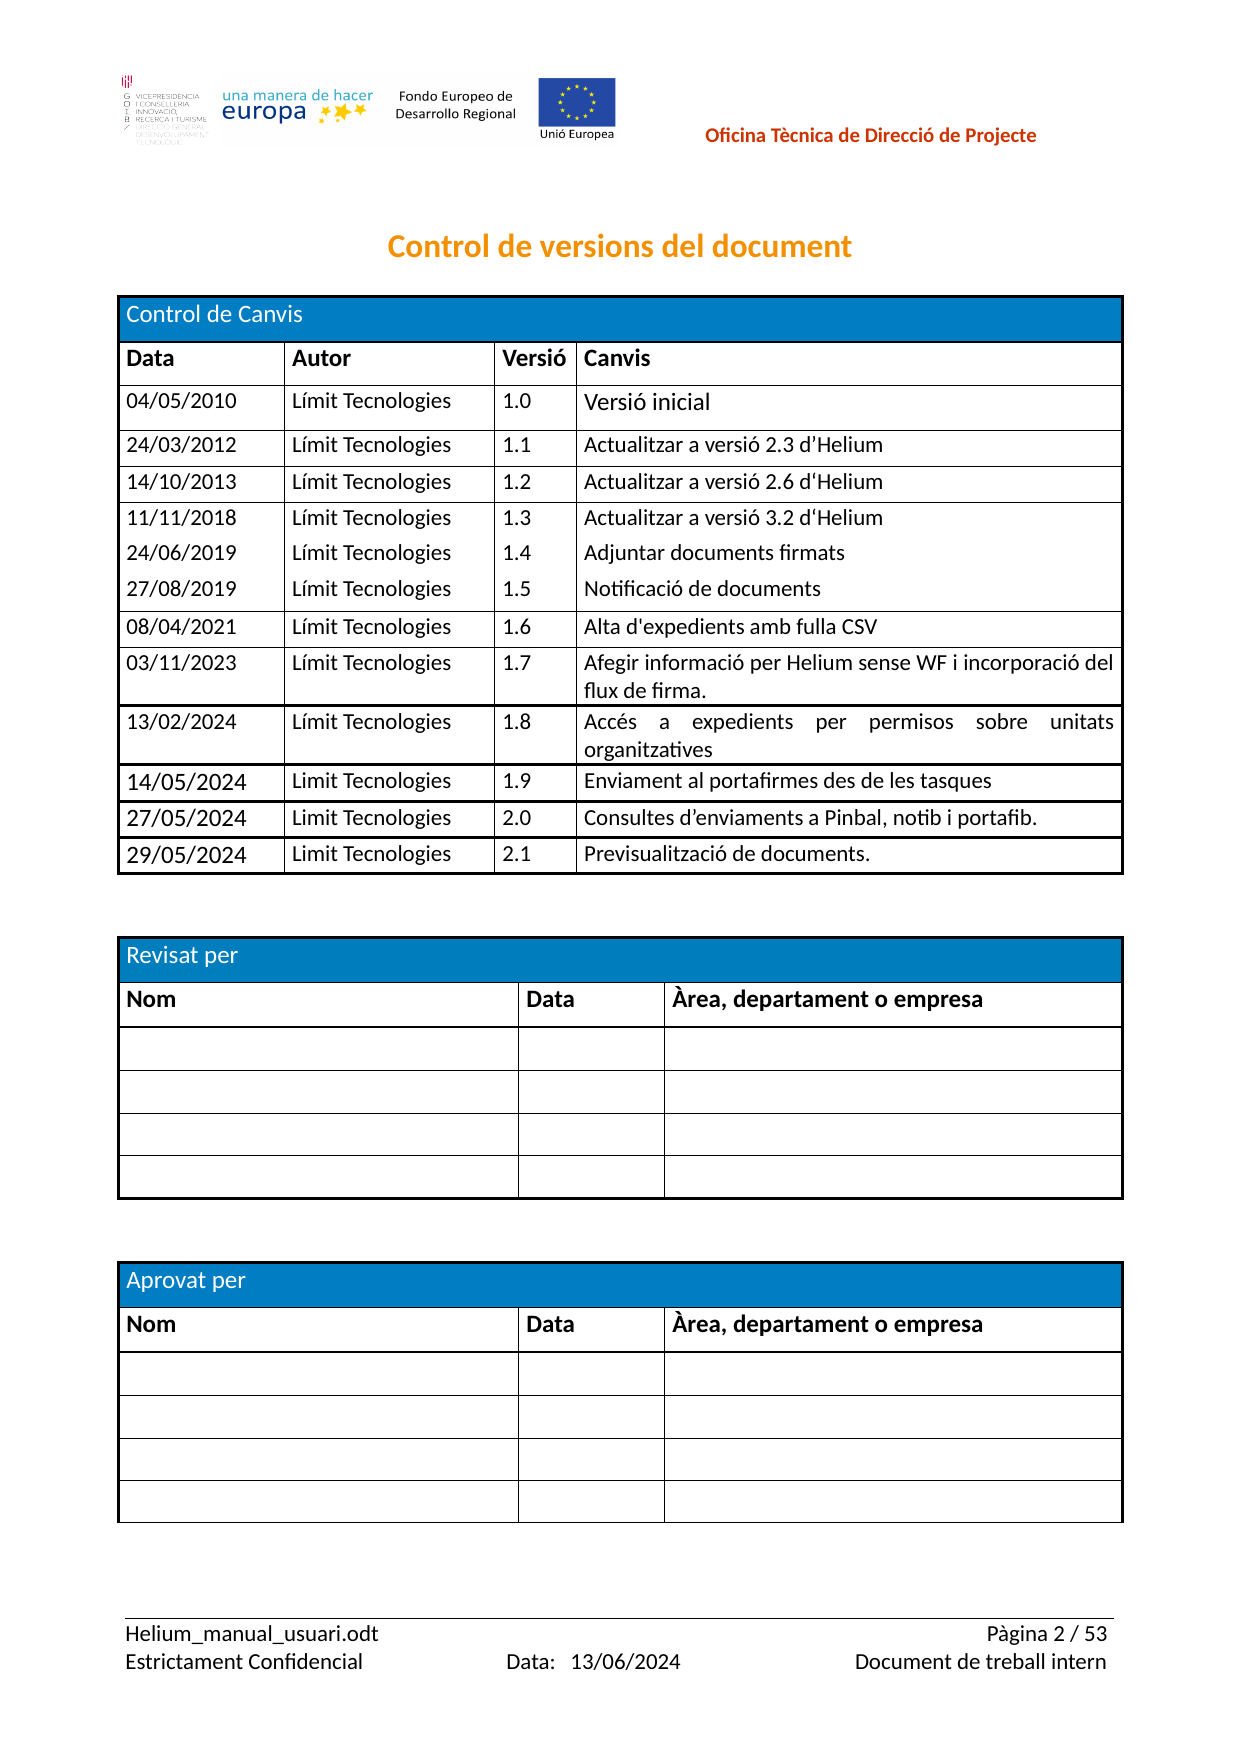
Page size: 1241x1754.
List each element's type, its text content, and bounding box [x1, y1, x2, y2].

table_cell [519, 1156, 664, 1197]
table_cell [120, 1156, 518, 1197]
table_cell Enviament al portafirmes des de les tasques [577, 766, 1121, 799]
table_cell Previsualització de documents. [577, 839, 1121, 872]
table_cell Adjuntar documents firmats [577, 538, 1121, 574]
table_cell 2.0 [495, 803, 576, 836]
table_cell [665, 1439, 1121, 1480]
table_cell Actualitzar a versió 2.3 d’Helium [577, 431, 1121, 466]
table_cell Límit Tecnologies [285, 707, 494, 763]
table_cell 08/04/2021 [120, 612, 284, 647]
table_cell Alta d'expedients amb fulla CSV [577, 612, 1121, 647]
table_cell [665, 1481, 1121, 1522]
table_cell Àrea, departament o empresa [665, 983, 1121, 1026]
table_cell 14/10/2013 [120, 467, 284, 502]
table_cell 1.3 [495, 503, 576, 538]
table_cell [519, 1481, 664, 1522]
table_cell [665, 1156, 1121, 1197]
table_cell 11/11/2018 [120, 503, 284, 538]
table_cell Limit Tecnologies [285, 766, 494, 799]
table_cell 29/05/2024 [120, 839, 284, 872]
table_cell [519, 1353, 664, 1395]
table_cell Data [120, 343, 284, 385]
table_cell [665, 1353, 1121, 1395]
table_cell [120, 1481, 518, 1522]
table_header Revisat per [120, 939, 1121, 982]
table_cell [519, 1071, 664, 1113]
table_cell [120, 1114, 518, 1155]
picture [219, 73, 621, 147]
table_cell Àrea, departament o empresa [665, 1308, 1121, 1351]
table_cell [519, 1028, 664, 1070]
table_cell 1.2 [495, 467, 576, 502]
table_cell [665, 1114, 1121, 1155]
table_cell 1.6 [495, 612, 576, 647]
table_cell Limit Tecnologies [285, 803, 494, 836]
table_cell [519, 1114, 664, 1155]
table_cell Límit Tecnologies [285, 612, 494, 647]
table_header Aprovat per [120, 1264, 1121, 1307]
table_cell Accés a expedients per permisos sobre unitats organitzatives [577, 707, 1121, 763]
table_cell Actualitzar a versió 2.6 d‘Helium [577, 467, 1121, 502]
table_cell 13/02/2024 [120, 707, 284, 763]
table_cell 1.1 [495, 431, 576, 466]
table_cell Canvis [577, 343, 1121, 385]
table_cell 2.1 [495, 839, 576, 872]
table_cell Límit Tecnologies [285, 386, 494, 429]
table_cell 24/06/2019 [120, 538, 284, 574]
table_cell Límit Tecnologies [285, 538, 494, 574]
table_cell Límit Tecnologies [285, 503, 494, 538]
table_cell 04/05/2010 [120, 386, 284, 429]
table_cell 27/05/2024 [120, 803, 284, 836]
table_cell [519, 1396, 664, 1438]
table_cell Límit Tecnologies [285, 431, 494, 466]
table_cell 1.7 [495, 648, 576, 704]
table_cell Límit Tecnologies [285, 467, 494, 502]
table_cell 1.8 [495, 707, 576, 763]
table_cell 14/05/2024 [120, 766, 284, 799]
table_cell [120, 1396, 518, 1438]
table_cell [120, 1439, 518, 1480]
table_cell Actualitzar a versió 3.2 d‘Helium [577, 503, 1121, 538]
subtitle Control de versions del document [118, 225, 1122, 266]
table_cell Límit Tecnologies [285, 648, 494, 704]
table_cell Afegir informació per Helium sense WF i incorporació del flux de firma. [577, 648, 1121, 704]
table_cell [665, 1071, 1121, 1113]
table_cell Límit Tecnologies [285, 575, 494, 611]
table_cell 1.0 [495, 386, 576, 429]
table_cell Limit Tecnologies [285, 839, 494, 872]
table_cell [120, 1353, 518, 1395]
table_cell Autor [285, 343, 494, 385]
table_cell Nom [120, 983, 518, 1026]
table_cell [120, 1028, 518, 1070]
table_cell 27/08/2019 [120, 575, 284, 611]
table_cell 1.5 [495, 575, 576, 611]
table_cell 1.4 [495, 538, 576, 574]
table_cell Versió inicial [577, 386, 1121, 429]
table_cell Consultes d’enviaments a Pinbal, notib i portafib. [577, 803, 1121, 836]
table_cell [120, 1071, 518, 1113]
table_cell [665, 1028, 1121, 1070]
table_cell 03/11/2023 [120, 648, 284, 704]
table_cell Nom [120, 1308, 518, 1351]
table_cell [665, 1396, 1121, 1438]
table_cell 24/03/2012 [120, 431, 284, 466]
table_cell Notificació de documents [577, 575, 1121, 611]
table_cell Data [519, 1308, 664, 1351]
table_cell [519, 1439, 664, 1480]
picture [118, 73, 213, 147]
table_cell Data [519, 983, 664, 1026]
table_cell Versió [495, 343, 576, 385]
table_cell 1.9 [495, 766, 576, 799]
table_header Control de Canvis [120, 298, 1121, 341]
